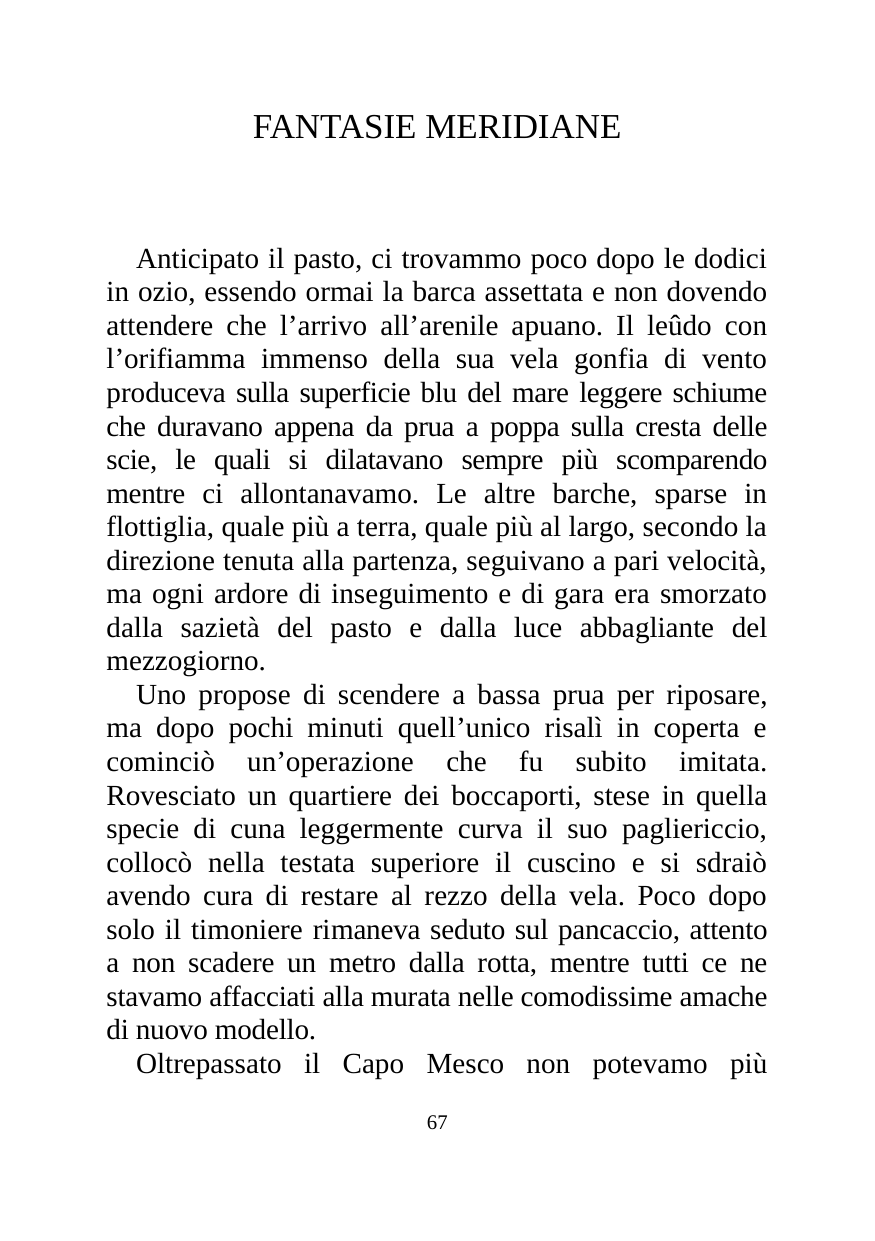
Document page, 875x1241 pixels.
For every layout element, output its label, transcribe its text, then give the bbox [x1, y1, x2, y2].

text Uno propose di scendere a bassa prua per riposare, ma dopo pochi minuti quell’unico risalì in coperta e cominciò un’operazione che fu subito imitata. Rovesciato un quartiere dei boccaporti, stese in quella specie di cuna leggermente curva il suo pagliericcio, collocò nella testata superiore il cuscino e si sdraiò avendo cura di restare al rezzo della vela. Poco dopo solo il timoniere rimaneva seduto sul pancaccio, attento a non scadere un metro dalla rotta, mentre tutti ce ne stavamo affacciati alla murata nelle comodissime amache di nuovo modello. [106, 677, 768, 1046]
text Anticipato il pasto, ci trovammo poco dopo le dodici in ozio, essendo ormai la barca assettata e non dovendo attendere che l’arrivo all’arenile apuano. Il leûdo con l’orifiamma immenso della sua vela gonfia di vento produceva sulla superficie blu del mare leggere schiume che duravano appena da prua a poppa sulla cresta delle scie, le quali si dilatavano sempre più scomparendo mentre ci allontanavamo. Le altre barche, sparse in flottiglia, quale più a terra, quale più al largo, secondo la direzione tenuta alla partenza, seguivano a pari velocità, ma ogni ardore di inseguimento e di gara era smorzato dalla sazietà del pasto e dalla luce abbagliante del mezzogiorno. [106, 241, 768, 677]
text Oltrepassato il Capo Mesco non potevamo più [106, 1046, 768, 1079]
subtitle Fantasie meridiane [106, 106, 768, 146]
